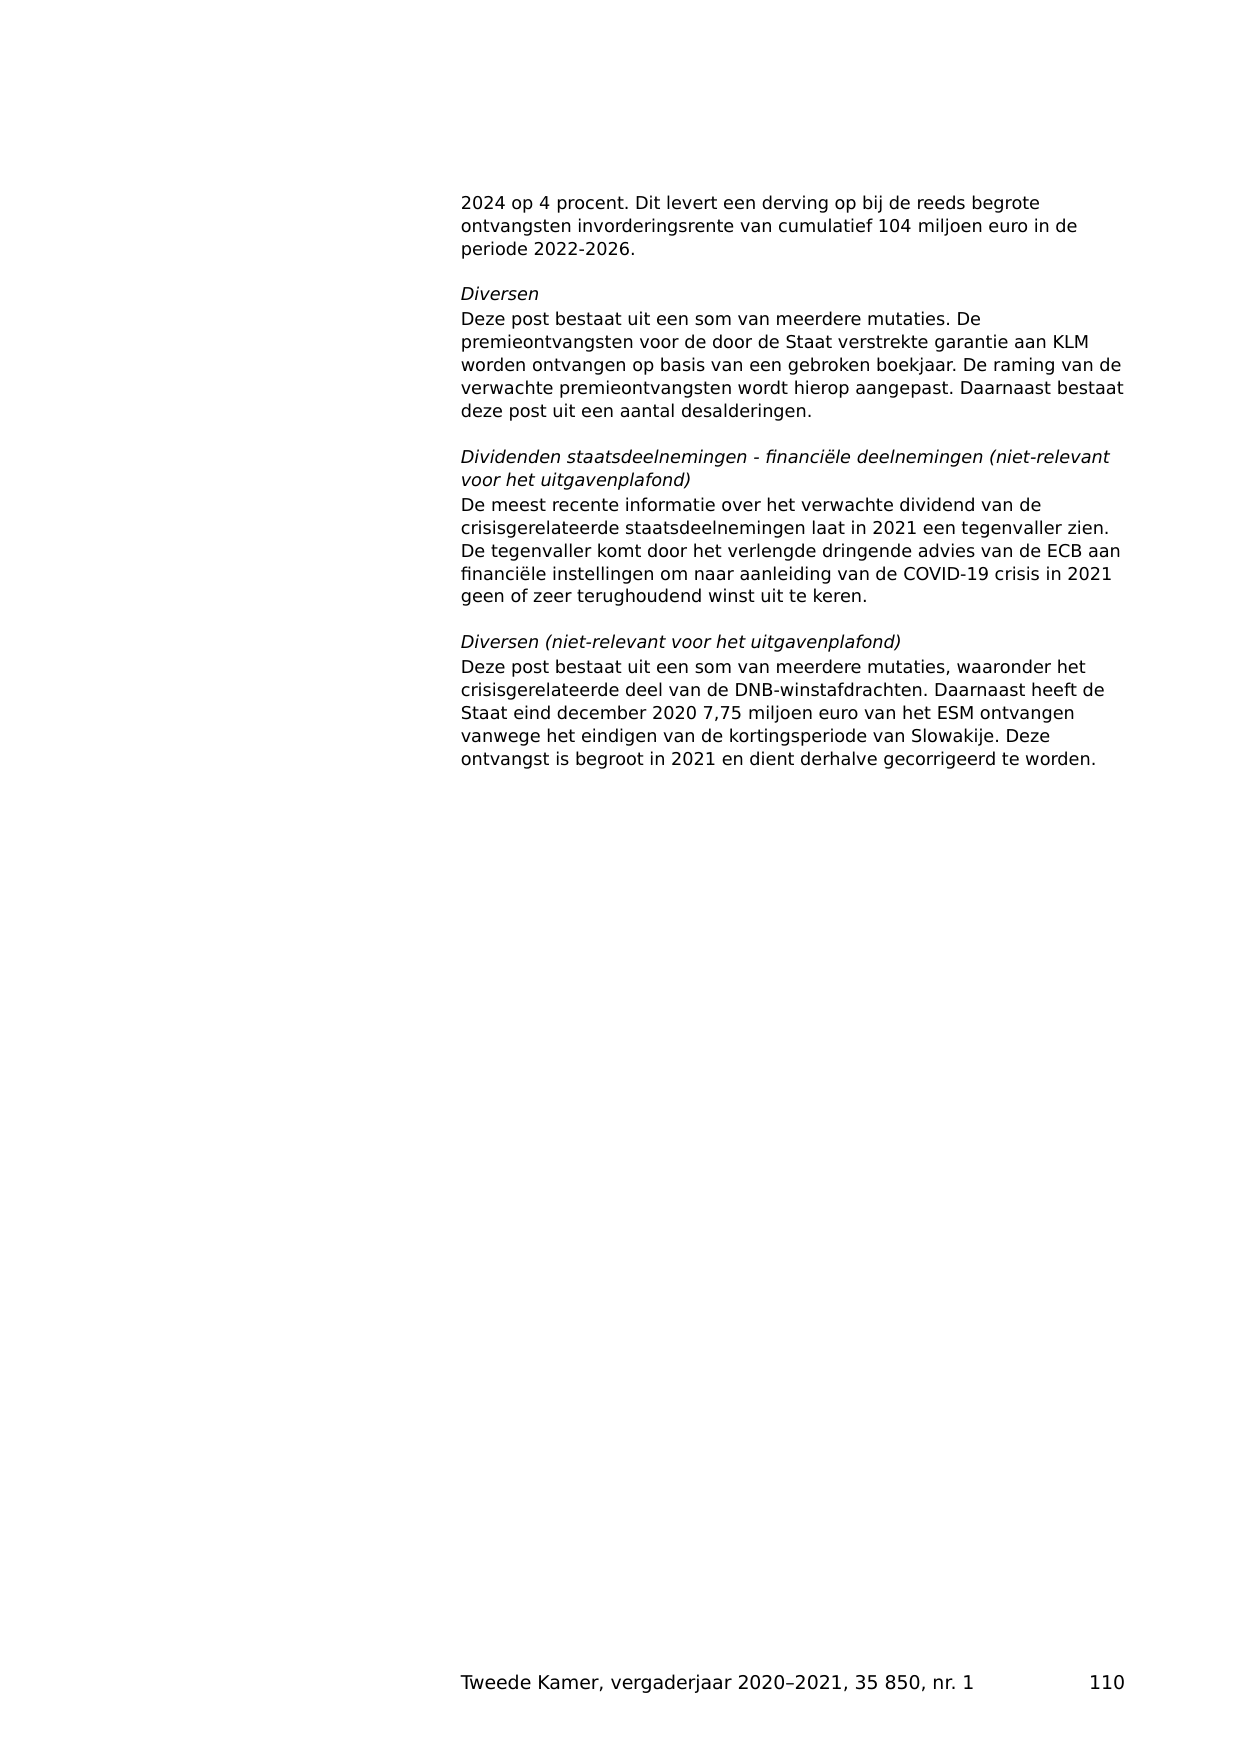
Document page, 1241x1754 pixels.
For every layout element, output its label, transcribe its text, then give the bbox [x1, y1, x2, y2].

text Dividenden staatsdeelnemingen - financiële deelnemingen (niet-relevant voor het uitgavenplafond) [461, 445, 1125, 491]
text Diversen (niet-relevant voor het uitgavenplafond) [461, 630, 1125, 653]
text Deze post bestaat uit een som van meerdere mutaties, waaronder het crisisgerelateerde deel van de DNB-winstafdrachten. Daarnaast heeft de Staat eind december 2020 7,75 miljoen euro van het ESM ontvangen vanwege het eindigen van de kortingsperiode van Slowakije. Deze ontvangst is begroot in 2021 en dient derhalve gecorrigeerd te worden. [461, 655, 1125, 770]
text 2024 op 4 procent. Dit levert een derving op bij de reeds begrote ontvangsten invorderingsrente van cumulatief 104 miljoen euro in de periode 2022-2026. [461, 191, 1125, 259]
text De meest recente informatie over het verwachte dividend van de crisisgerelateerde staatsdeelnemingen laat in 2021 een tegenvaller zien. De tegenvaller komt door het verlengde dringende advies van de ECB aan financiële instellingen om naar aanleiding van de COVID-19 crisis in 2021 geen of zeer terughoudend winst uit te keren. [461, 493, 1125, 607]
text Deze post bestaat uit een som van meerdere mutaties. De premieontvangsten voor de door de Staat verstrekte garantie aan KLM worden ontvangen op basis van een gebroken boekjaar. De raming van de verwachte premieontvangsten wordt hierop aangepast. Daarnaast bestaat deze post uit een aantal desalderingen. [461, 307, 1125, 422]
text Diversen [461, 282, 1125, 305]
